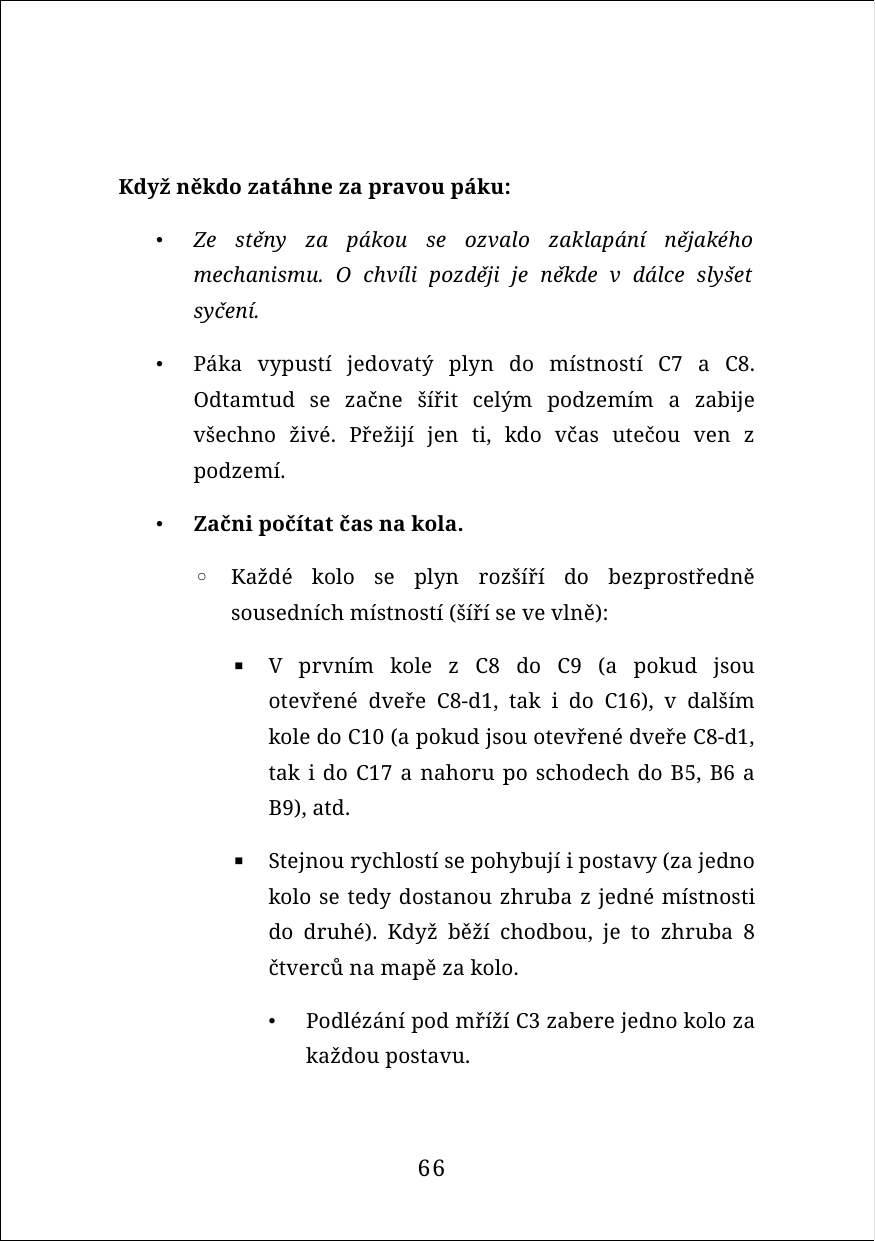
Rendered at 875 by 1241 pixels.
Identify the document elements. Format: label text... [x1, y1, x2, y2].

list Ze stěny za pákou se ozvalo zaklapání nějakého mechanismu. O chvíli později je někde v dálce slyšet syčení. [156, 225, 756, 324]
list Páka vypustí jedovatý plyn do místností C7 a C8. Odtamtud se začne šířit celým podzemím a zabije všechno živé. Přežijí jen ti, kdo včas utečou ven z podzemí. [156, 349, 756, 484]
list Začni počítat čas na kola. [156, 509, 756, 537]
list V prvním kole z C8 do C9 (a pokud jsou otevřené dveře C8-d1, tak i do C16), v dalším kole do C10 (a pokud jsou otevřené dveře C8-d1, tak i do C17 a nahoru po schodech do B5, B6 a B9), atd. [231, 651, 756, 822]
text Když někdo zatáhne za pravou páku: [118, 172, 756, 200]
list Podlézání pod mříží C3 zabere jedno kolo za každou postavu. [268, 1006, 756, 1070]
list Každé kolo se plyn rozšíří do bezprostředně sousedních místností (šíří se ve vlně): [193, 562, 756, 626]
list Stejnou rychlostí se pohybují i postavy (za jedno kolo se tedy dostanou zhruba z jedné místnosti do druhé). Když běží chodbou, je to zhruba 8 čtverců na mapě za kolo. [231, 846, 756, 981]
